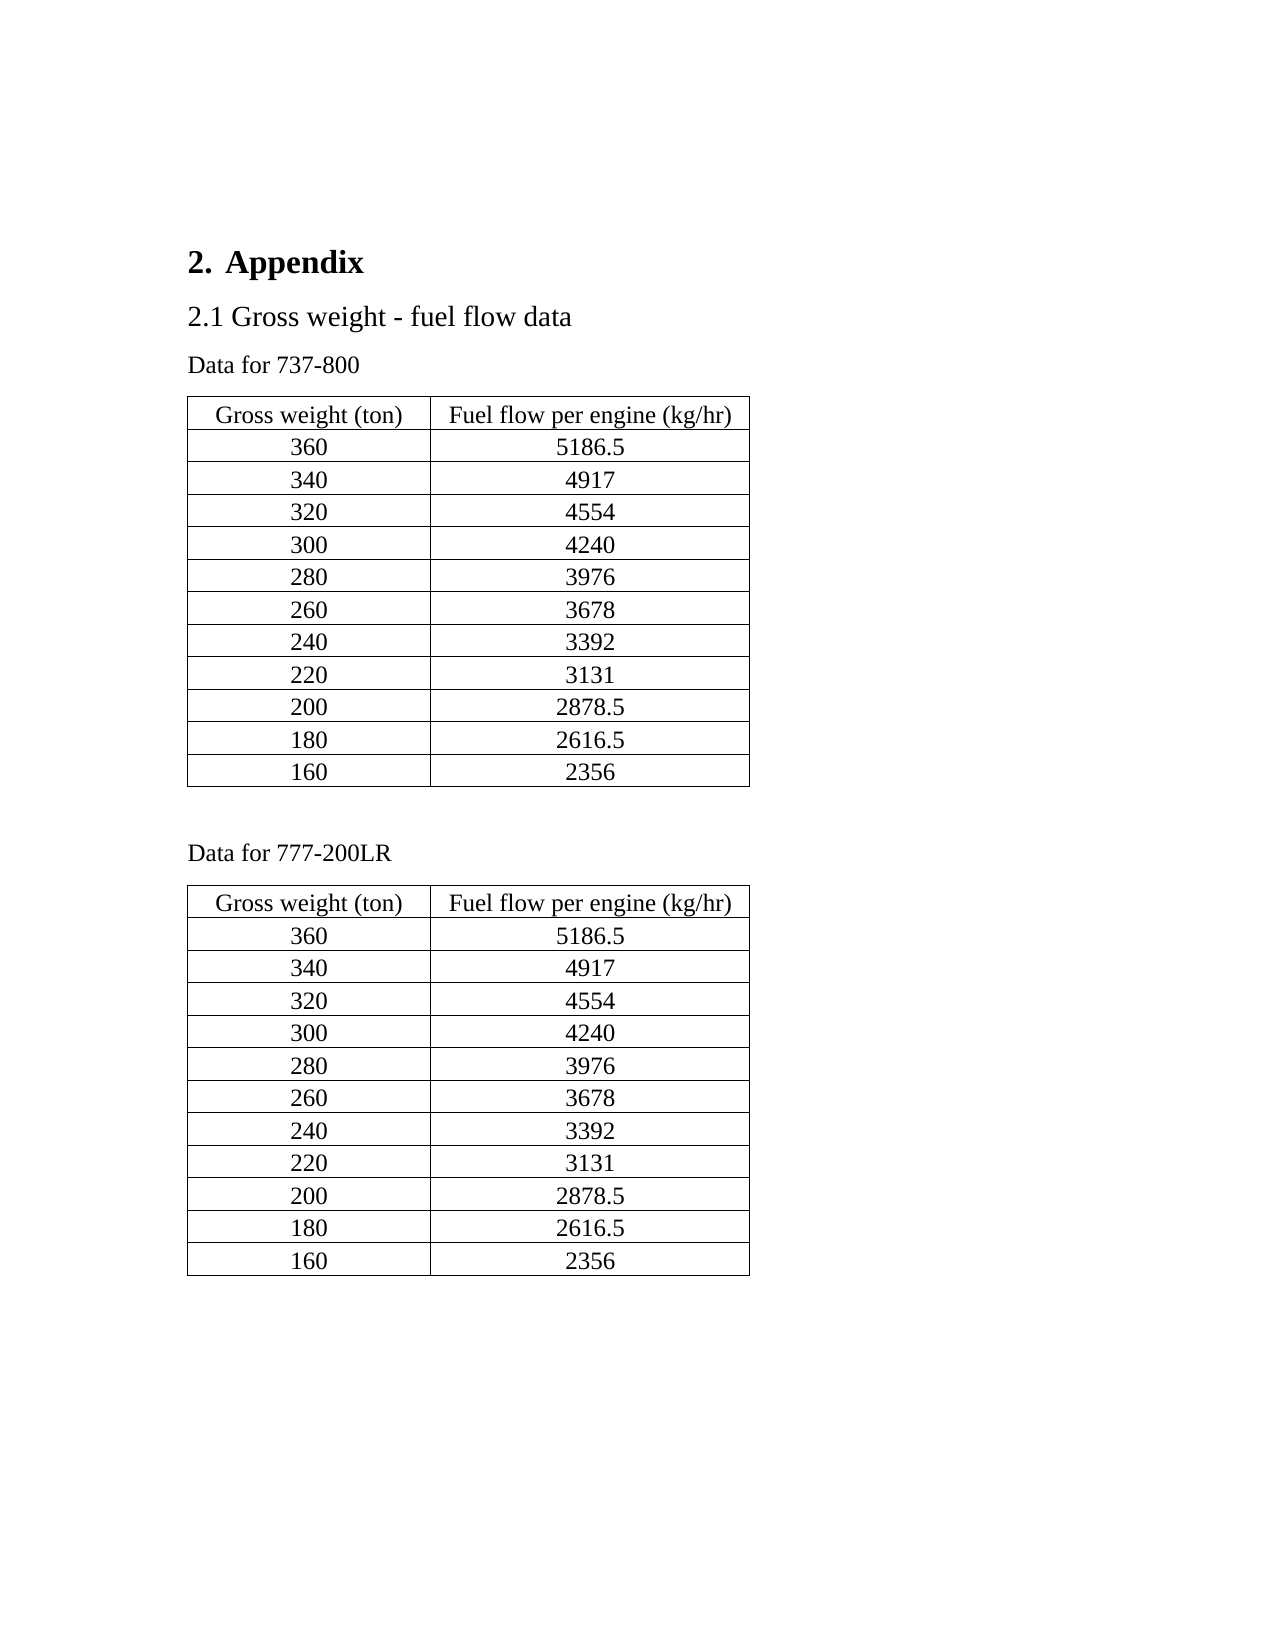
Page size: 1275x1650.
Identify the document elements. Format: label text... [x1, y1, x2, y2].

table_cell 320 [188, 495, 430, 526]
table_cell 340 [188, 951, 430, 982]
table_cell 300 [188, 527, 430, 558]
table_cell 4554 [431, 495, 749, 526]
table_cell 200 [188, 690, 430, 721]
table_cell 240 [188, 625, 430, 656]
table_cell 2878.5 [431, 690, 749, 721]
table_cell 160 [188, 1243, 430, 1274]
table_cell 2356 [431, 755, 749, 786]
table_cell 2878.5 [431, 1178, 749, 1209]
table_cell 4240 [431, 1016, 749, 1047]
list Appendix [187, 242, 1125, 281]
table_cell 4917 [431, 462, 749, 493]
text Data for 737-800 [187, 350, 1125, 378]
table_cell 300 [188, 1016, 430, 1047]
table_cell 4917 [431, 951, 749, 982]
table_cell 4240 [431, 527, 749, 558]
table_cell 3976 [431, 1048, 749, 1079]
table_cell 3392 [431, 1113, 749, 1144]
table_cell 260 [188, 1081, 430, 1112]
table_cell 360 [188, 918, 430, 949]
table_cell 3131 [431, 1146, 749, 1177]
table_cell 4554 [431, 983, 749, 1014]
table_cell 5186.5 [431, 918, 749, 949]
table_cell 3678 [431, 1081, 749, 1112]
table_cell 3131 [431, 657, 749, 688]
table_cell 160 [188, 755, 430, 786]
table_cell 360 [188, 430, 430, 461]
table_cell 320 [188, 983, 430, 1014]
table_cell 280 [188, 560, 430, 591]
table_cell 280 [188, 1048, 430, 1079]
table_cell 3392 [431, 625, 749, 656]
table_header Gross weight (ton) [188, 397, 430, 428]
table_cell 2616.5 [431, 1211, 749, 1242]
table_cell 3976 [431, 560, 749, 591]
table_cell 2616.5 [431, 722, 749, 753]
table_cell 240 [188, 1113, 430, 1144]
table_cell 200 [188, 1178, 430, 1209]
table_header Gross weight (ton) [188, 886, 430, 917]
table_cell 340 [188, 462, 430, 493]
table_cell 5186.5 [431, 430, 749, 461]
table_header Fuel flow per engine (kg/hr) [431, 886, 749, 917]
table_cell 180 [188, 722, 430, 753]
table_cell 220 [188, 657, 430, 688]
list Gross weight - fuel flow data [187, 299, 1125, 332]
table_cell 260 [188, 592, 430, 623]
table_cell 180 [188, 1211, 430, 1242]
text Data for 777-200LR [187, 838, 1125, 867]
table_cell 220 [188, 1146, 430, 1177]
table_cell 3678 [431, 592, 749, 623]
table_header Fuel flow per engine (kg/hr) [431, 397, 749, 428]
table_cell 2356 [431, 1243, 749, 1274]
